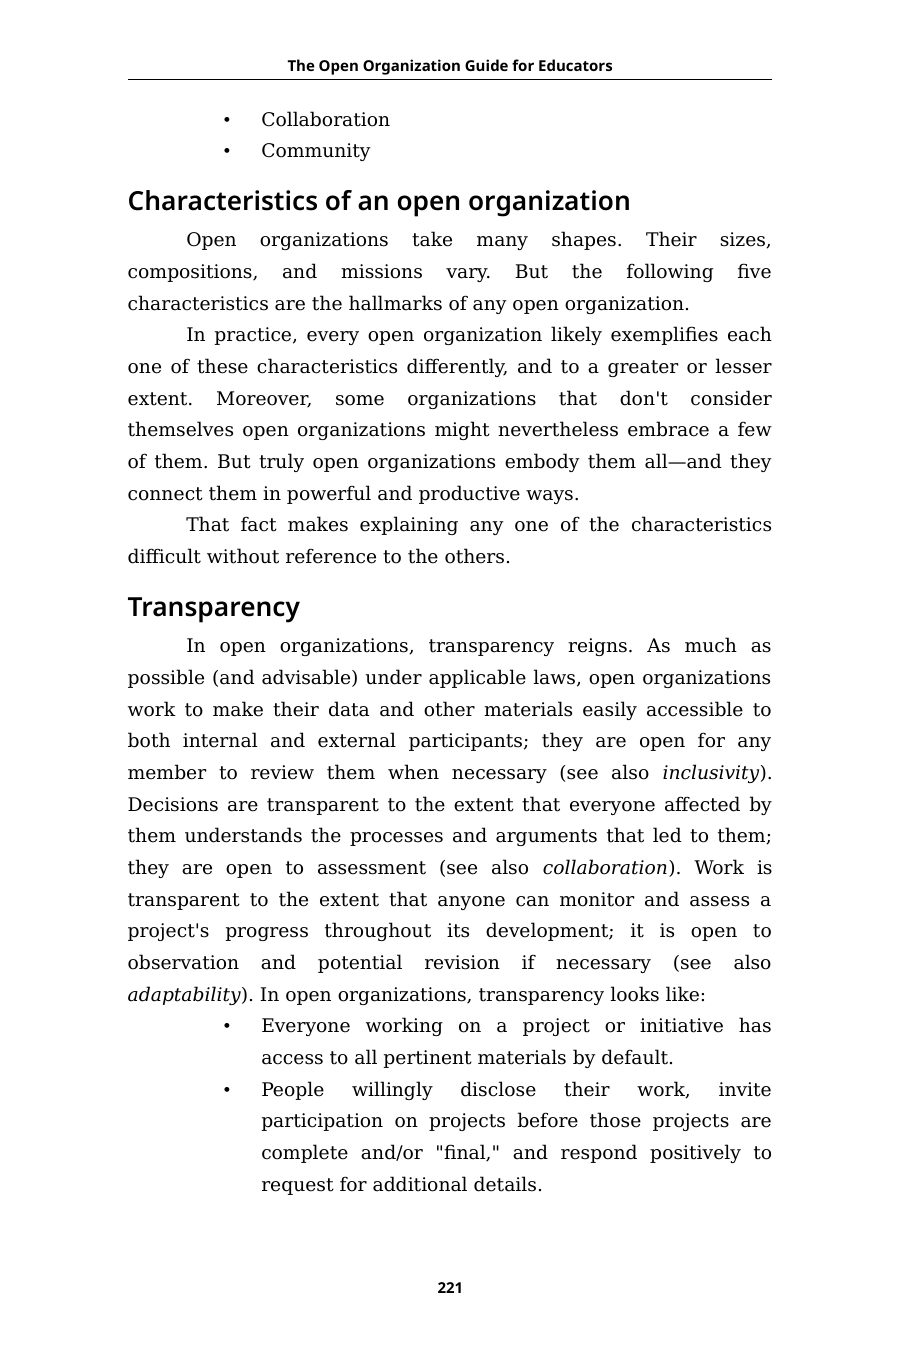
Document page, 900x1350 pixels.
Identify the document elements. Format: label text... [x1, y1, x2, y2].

list Everyone working on a project or initiative has access to all pertinent materials by default. [223, 1015, 772, 1069]
subtitle Transparency [127, 592, 772, 623]
list People willingly disclose their work, invite participation on projects before those projects are complete and/or "final," and respond positively to request for additional details. [223, 1078, 772, 1195]
text That fact makes explaining any one of the characteristics difficult without reference to the others. [127, 514, 772, 568]
list Collaboration [223, 109, 772, 131]
text In open organizations, transparency reigns. As much as possible (and advisable) under applicable laws, open organizations work to make their data and other materials easily accessible to both internal and external participants; they are open for any member to review them when necessary (see also inclusivity). Decisions are transparent to the extent that everyone affected by them understands the processes and arguments that led to them; they are open to assessment (see also collaboration). Work is transparent to the extent that anyone can monitor and assess a project's progress throughout its development; it is open to observation and potential revision if necessary (see also adaptability). In open organizations, transparency looks like: [127, 635, 772, 1005]
text Open organizations take many shapes. Their sizes, compositions, and missions vary. But the following five characteristics are the hallmarks of any open organization. [127, 229, 772, 315]
text In practice, every open organization likely exemplifies each one of these characteristics differently, and to a greater or lesser extent. Moreover, some organizations that don't consider themselves open organizations might nevertheless embrace a few of them. But truly open organizations embody them all—and they connect them in powerful and productive ways. [127, 324, 772, 505]
list Community [223, 140, 772, 162]
subtitle Characteristics of an open organization [127, 187, 772, 217]
